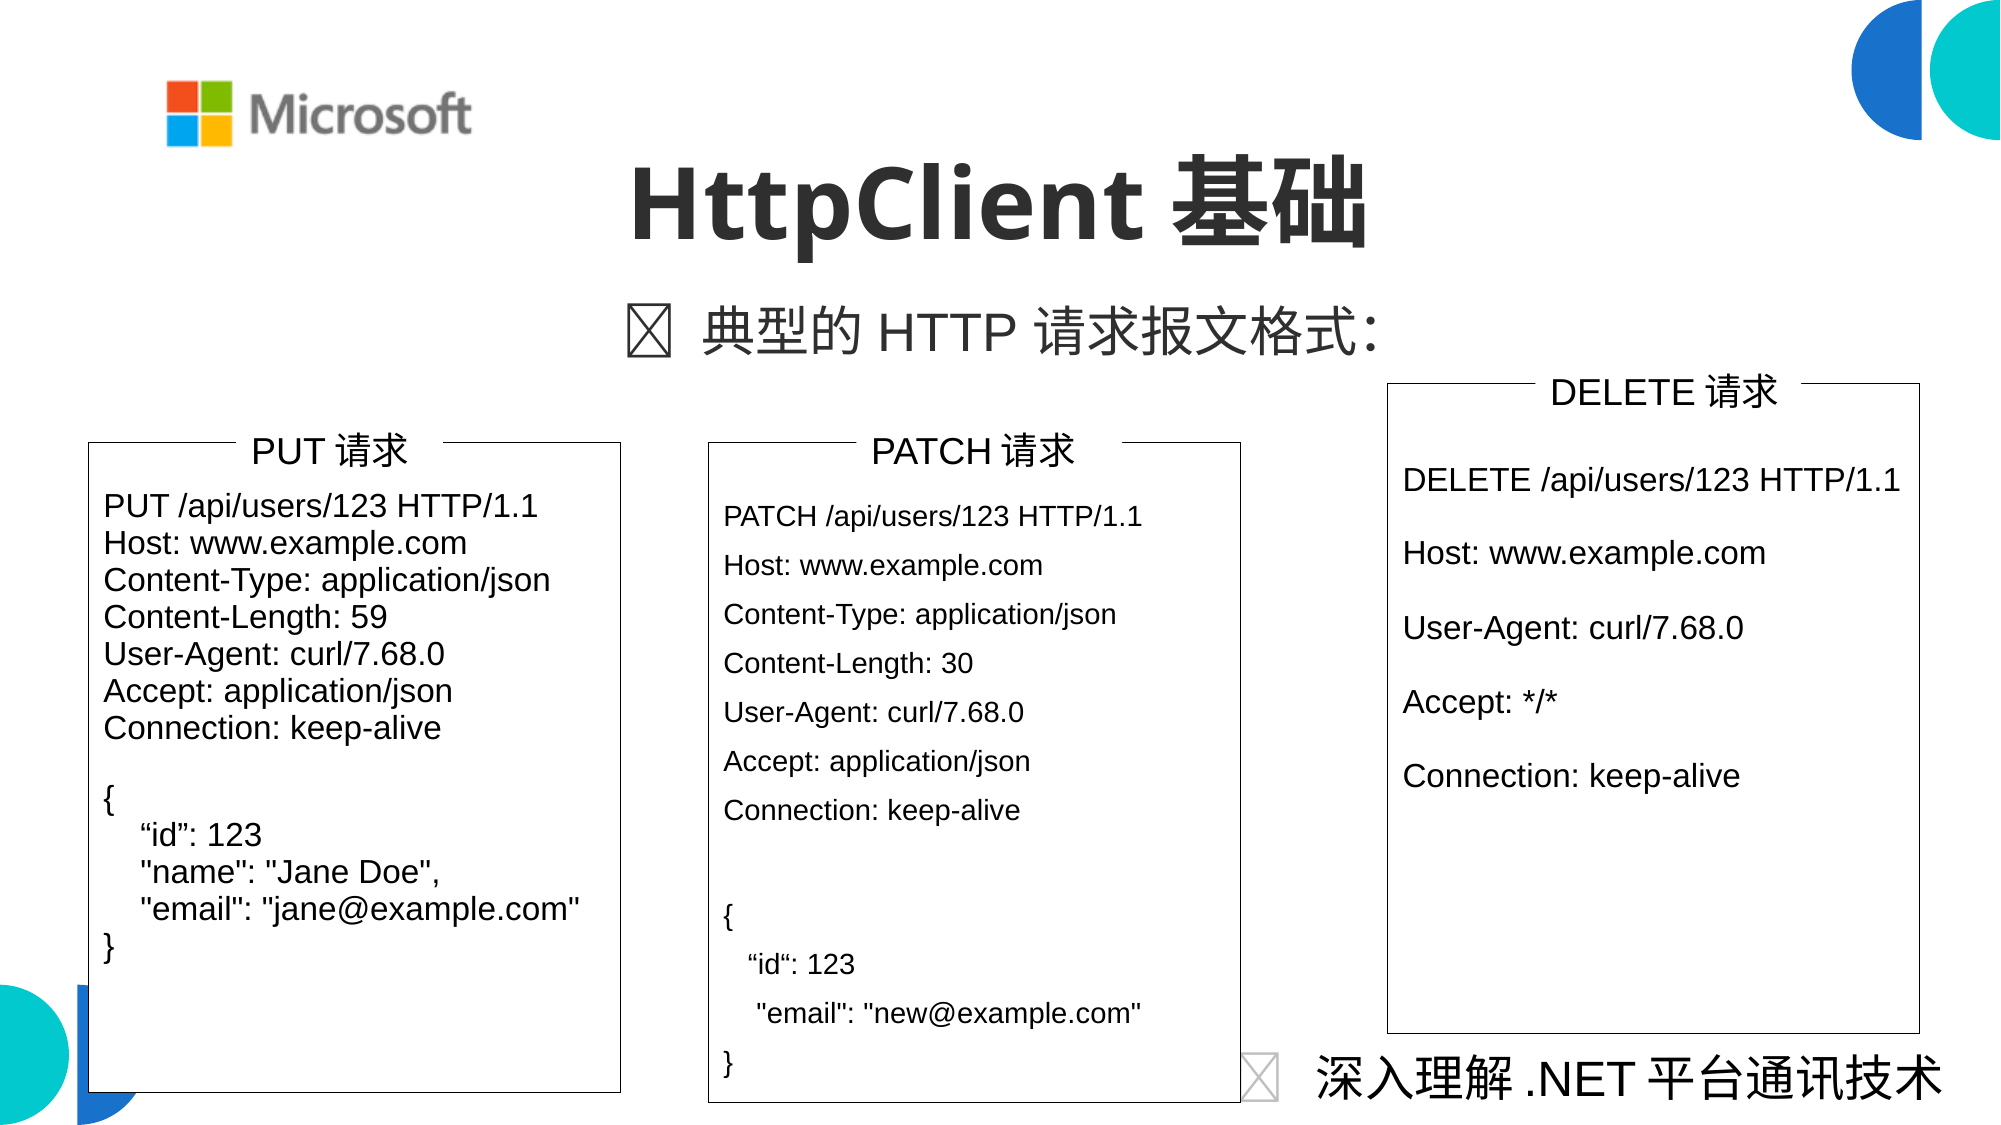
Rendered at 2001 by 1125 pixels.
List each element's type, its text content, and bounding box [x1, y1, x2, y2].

picture [85, 41, 552, 189]
subtitle 🚀 🚀 深入理解.NET平台通讯技术 [1173, 1046, 1952, 1107]
text_box PUT /api/users/123 HTTP/1.1 Host: www.example.com Content-Type: application/json Content-Length: 59 User-Agent: curl/7.68.0 Accept: application/json Connection: keep-alive { “id”: 123 "name": "Jane Doe", "email": "jane@example.com" } [88, 442, 621, 1093]
title HttpClient基础 [137, 106, 1861, 292]
text_box DELETE /api/users/123 HTTP/1.1 Host: www.example.com User-Agent: curl/7.68.0 Accept: */* Connection: keep-alive [1387, 383, 1920, 1034]
text_box DELETE请求 [1535, 354, 1802, 419]
text_box PATCH请求 [856, 413, 1123, 478]
text_box 🚀 典型的HTTP请求报文格式： [236, 253, 1823, 373]
text_box PUT请求 [236, 413, 443, 478]
text_box PATCH /api/users/123 HTTP/1.1 Host: www.example.com Content-Type: application/json Content-Length: 30 User-Agent: curl/7.68.0 Accept: application/json Connection: keep-alive { “id“: 123 "email": "new@example.com" } [708, 442, 1241, 1103]
